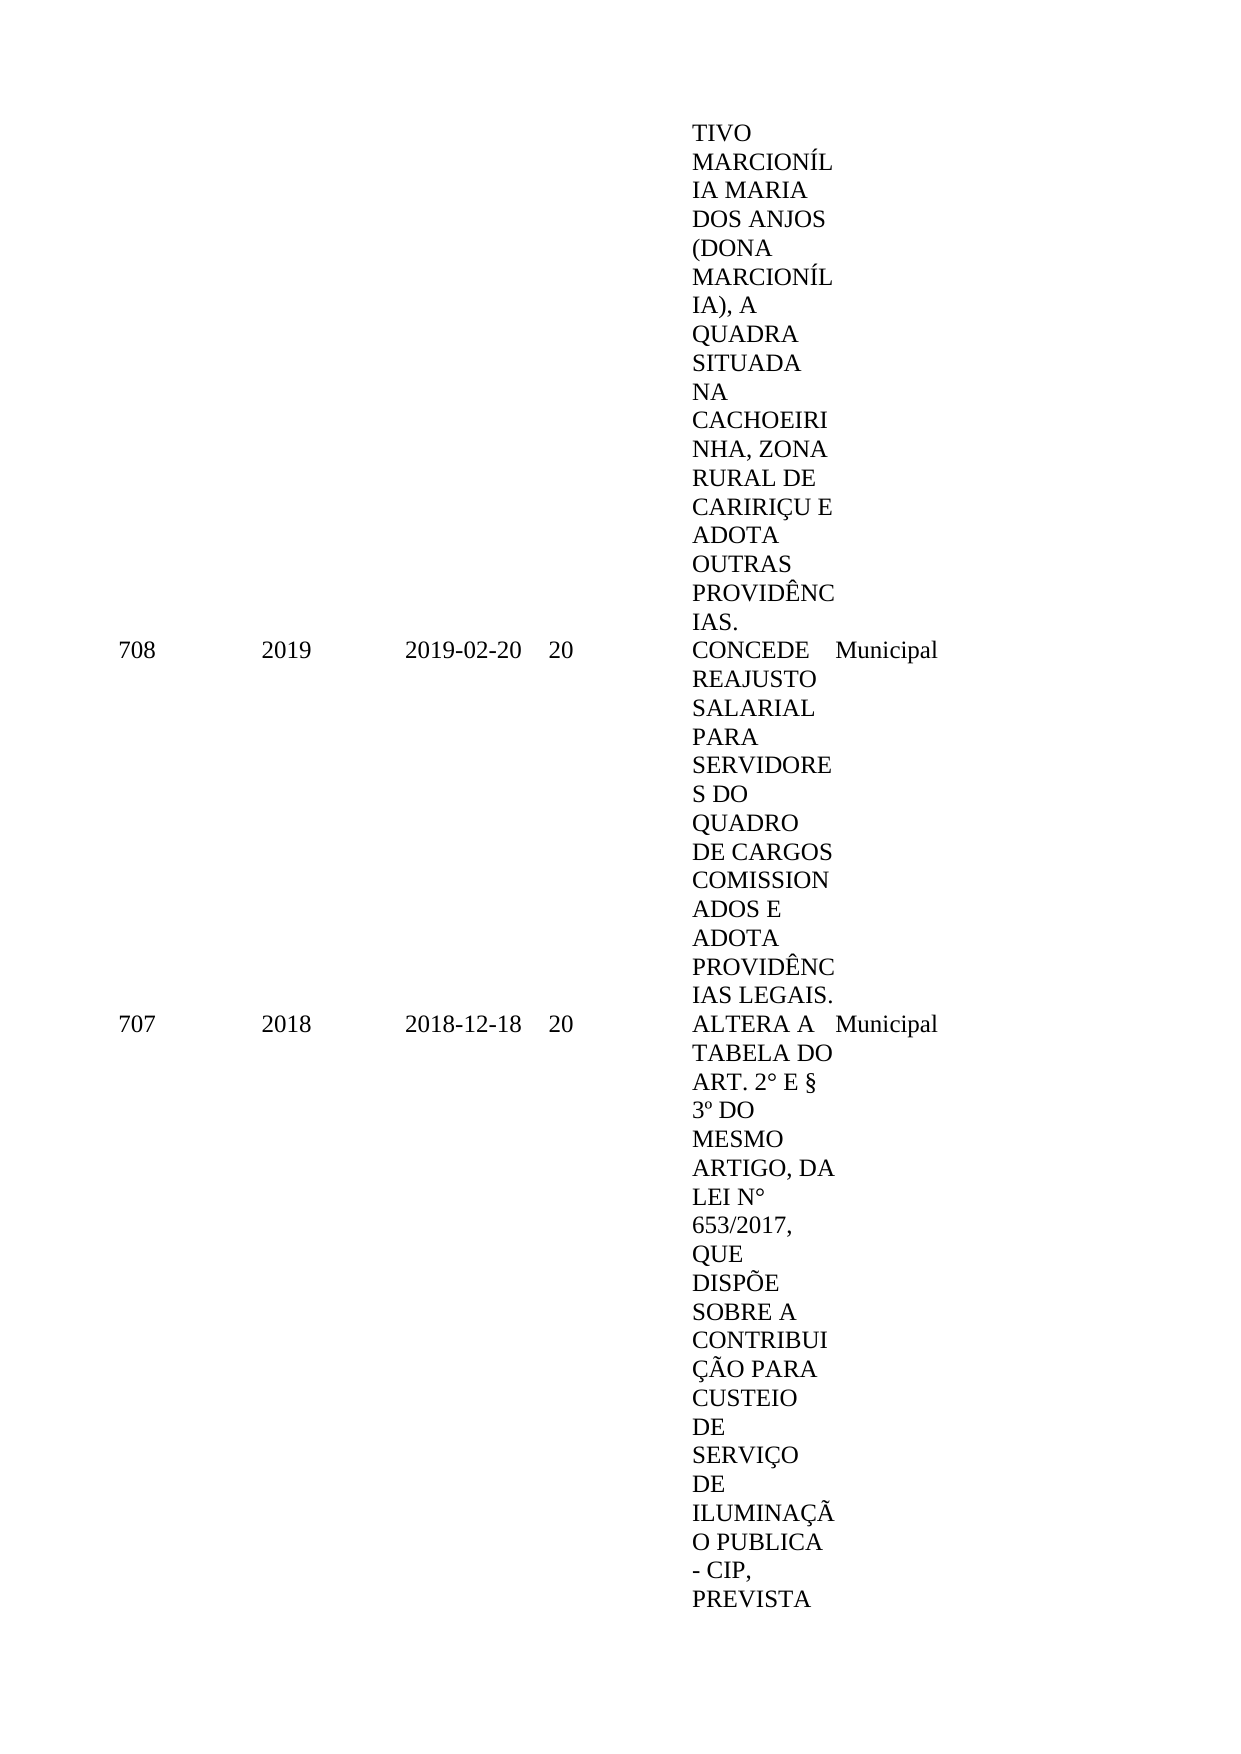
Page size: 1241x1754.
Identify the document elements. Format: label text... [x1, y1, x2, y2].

table_cell Municipal [835, 636, 979, 1009]
table_cell 2019-02-20 [405, 636, 548, 1009]
table_cell 20 [548, 1009, 692, 1613]
table_cell 2019 [261, 636, 405, 1009]
table_cell [261, 118, 405, 636]
table_cell 708 [118, 636, 261, 1009]
table_cell [548, 118, 692, 636]
table_cell TIVO MARCIONÍLIA MARIA DOS ANJOS (DONA MARCIONÍLIA), A QUADRA SITUADA NA CACHOEIRINHA, ZONA RURAL DE CARIRIÇU E ADOTA OUTRAS PROVIDÊNCIAS. [692, 118, 835, 636]
table_cell 2018-12-18 [405, 1009, 548, 1613]
table_cell [979, 1009, 1122, 1613]
table_cell [118, 118, 261, 636]
table_cell CONCEDE REAJUSTO SALARIAL PARA SERVIDORES DO QUADRO DE CARGOS COMISSIONADOS E ADOTA PROVIDÊNCIAS LEGAIS. [692, 636, 835, 1009]
table_cell 2018 [261, 1009, 405, 1613]
table_cell 707 [118, 1009, 261, 1613]
table_cell Municipal [835, 1009, 979, 1613]
table_cell [979, 636, 1122, 1009]
table_cell [835, 118, 979, 636]
table_cell ALTERA A TABELA DO ART. 2° E § 3º DO MESMO ARTIGO, DA LEI N° 653/2017, QUE DISPÕE SOBRE A CONTRIBUIÇÃO PARA CUSTEIO DE SERVIÇO DE ILUMINAÇÃO PUBLICA - CIP, PREVISTA [692, 1009, 835, 1613]
table_cell 20 [548, 636, 692, 1009]
table_cell [405, 118, 548, 636]
table_cell [979, 118, 1122, 636]
